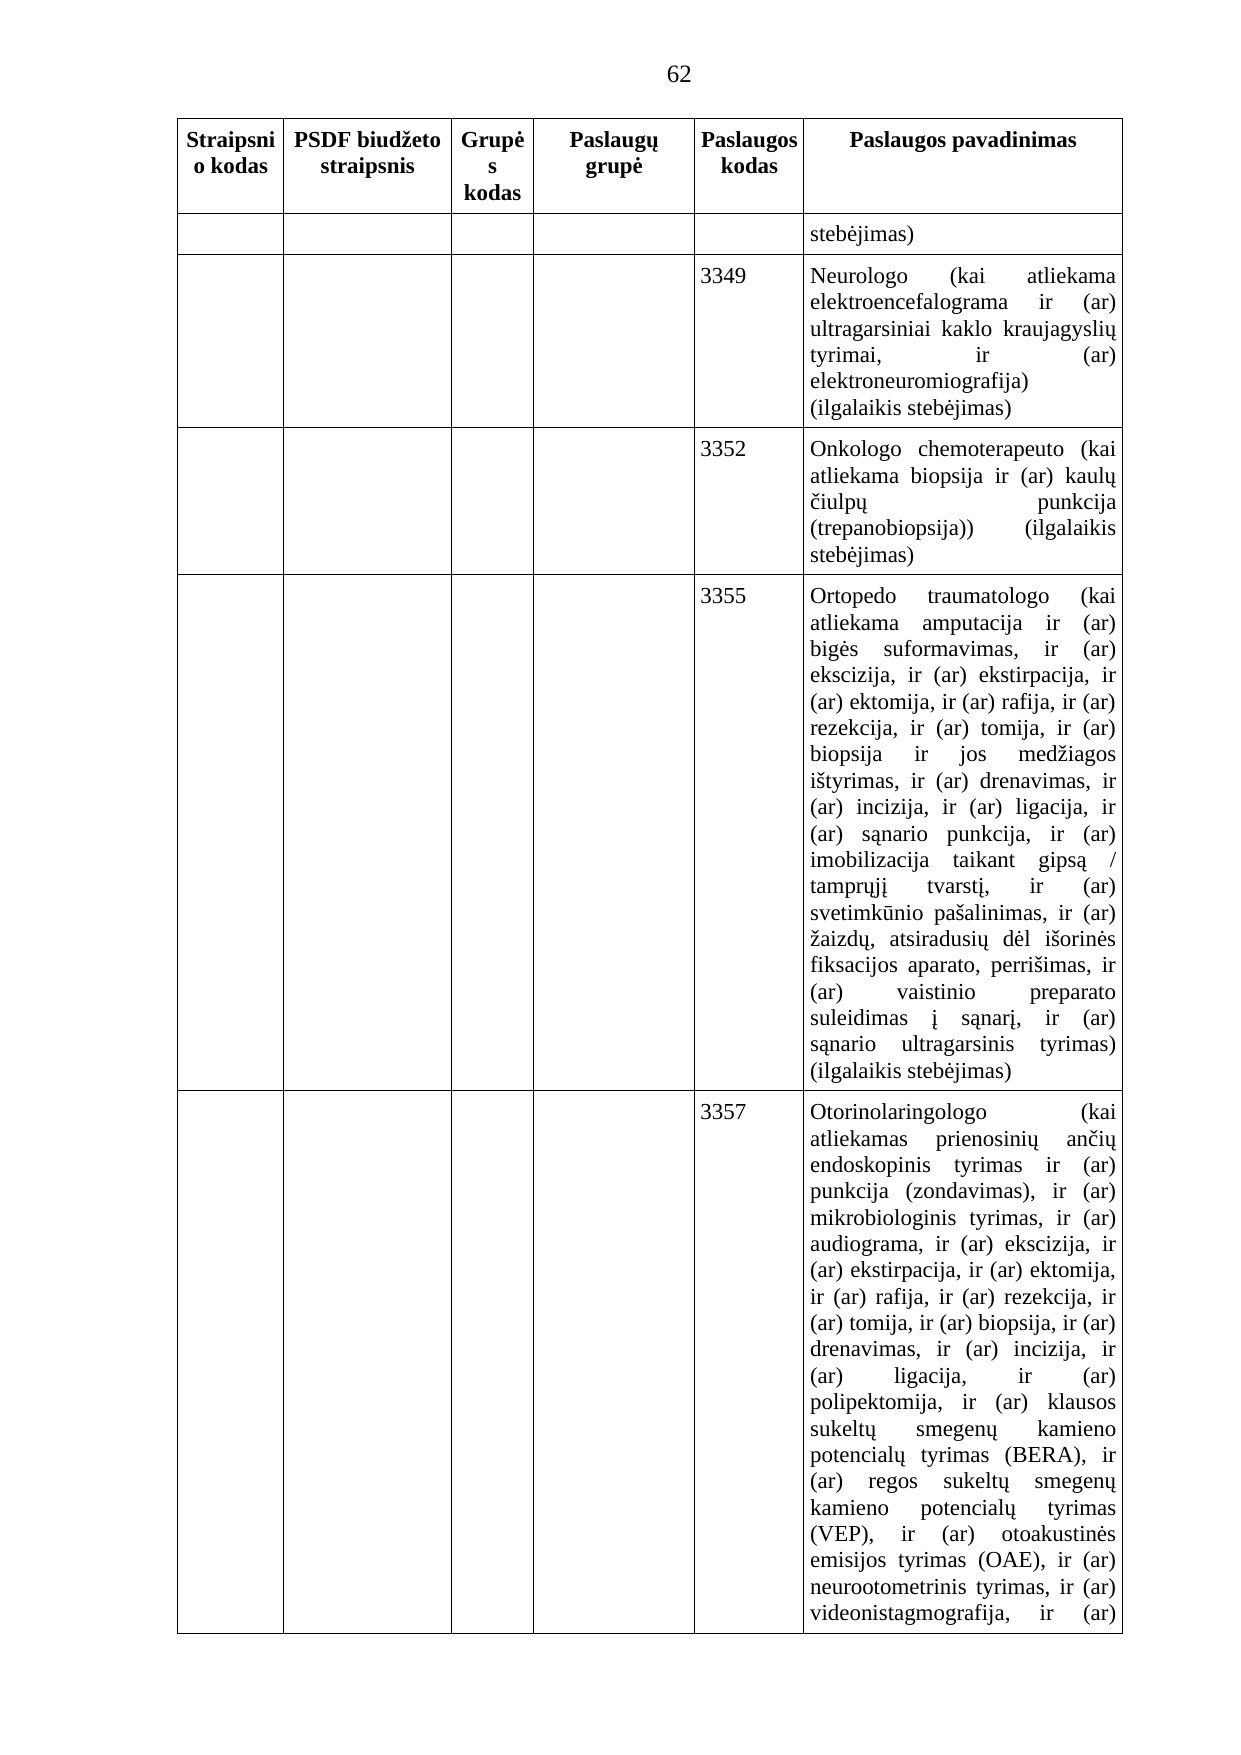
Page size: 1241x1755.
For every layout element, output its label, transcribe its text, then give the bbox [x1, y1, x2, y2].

table_cell [534, 575, 694, 1090]
table_cell [178, 428, 283, 574]
table_cell 3355 [695, 575, 803, 1090]
table_cell [534, 1091, 694, 1632]
table_header Straipsnio kodas [178, 119, 283, 212]
table_cell [178, 1091, 283, 1632]
table_cell [534, 214, 694, 254]
table_cell [284, 428, 451, 574]
table_cell [695, 214, 803, 254]
table_cell [452, 575, 533, 1090]
table_cell Onkologo chemoterapeuto (kai atliekama biopsija ir (ar) kaulų čiulpų punkcija (trepanobiopsija)) (ilgalaikis stebėjimas) [804, 428, 1122, 574]
table_cell [534, 428, 694, 574]
table_cell [284, 1091, 451, 1632]
table_cell [284, 575, 451, 1090]
table_cell [284, 214, 451, 254]
table_header PSDF biudžeto straipsnis [284, 119, 451, 212]
table_cell [452, 214, 533, 254]
table_cell 3357 [695, 1091, 803, 1632]
table_cell [178, 255, 283, 427]
table_cell [534, 255, 694, 427]
table_header Paslaugų grupė [534, 119, 694, 212]
table_cell [284, 255, 451, 427]
table_cell [452, 255, 533, 427]
table_cell stebėjimas) [804, 214, 1122, 254]
table_cell 3349 [695, 255, 803, 427]
table_cell [178, 214, 283, 254]
table_header Paslaugos kodas [695, 119, 803, 212]
table_cell Ortopedo traumatologo (kai atliekama amputacija ir (ar) bigės suformavimas, ir (ar) ekscizija, ir (ar) ekstirpacija, ir (ar) ektomija, ir (ar) rafija, ir (ar) rezekcija, ir (ar) tomija, ir (ar) biopsija ir jos medžiagos ištyrimas, ir (ar) drenavimas, ir (ar) incizija, ir (ar) ligacija, ir (ar) sąnario punkcija, ir (ar) imobilizacija taikant gipsą / tamprųjį tvarstį, ir (ar) svetimkūnio pašalinimas, ir (ar) žaizdų, atsiradusių dėl išorinės fiksacijos aparato, perrišimas, ir (ar) vaistinio preparato suleidimas į sąnarį, ir (ar) sąnario ultragarsinis tyrimas) (ilgalaikis stebėjimas) [804, 575, 1122, 1090]
table_cell [452, 1091, 533, 1632]
table_cell Neurologo (kai atliekama elektroencefalograma ir (ar) ultragarsiniai kaklo kraujagyslių tyrimai, ir (ar) elektroneuromiografija) (ilgalaikis stebėjimas) [804, 255, 1122, 427]
table_header Grupės kodas [452, 119, 533, 212]
table_cell [452, 428, 533, 574]
table_cell 3352 [695, 428, 803, 574]
table_cell Otorinolaringologo (kai atliekamas prienosinių ančių endoskopinis tyrimas ir (ar) punkcija (zondavimas), ir (ar) mikrobiologinis tyrimas, ir (ar) audiograma, ir (ar) ekscizija, ir (ar) ekstirpacija, ir (ar) ektomija, ir (ar) rafija, ir (ar) rezekcija, ir (ar) tomija, ir (ar) biopsija, ir (ar) drenavimas, ir (ar) incizija, ir (ar) ligacija, ir (ar) polipektomija, ir (ar) klausos sukeltų smegenų kamieno potencialų tyrimas (BERA), ir (ar) regos sukeltų smegenų kamieno potencialų tyrimas (VEP), ir (ar) otoakustinės emisijos tyrimas (OAE), ir (ar) neurootometrinis tyrimas, ir (ar) videonistagmografija, ir (ar) [804, 1091, 1122, 1632]
table_cell [178, 575, 283, 1090]
table_header Paslaugos pavadinimas [804, 119, 1122, 212]
